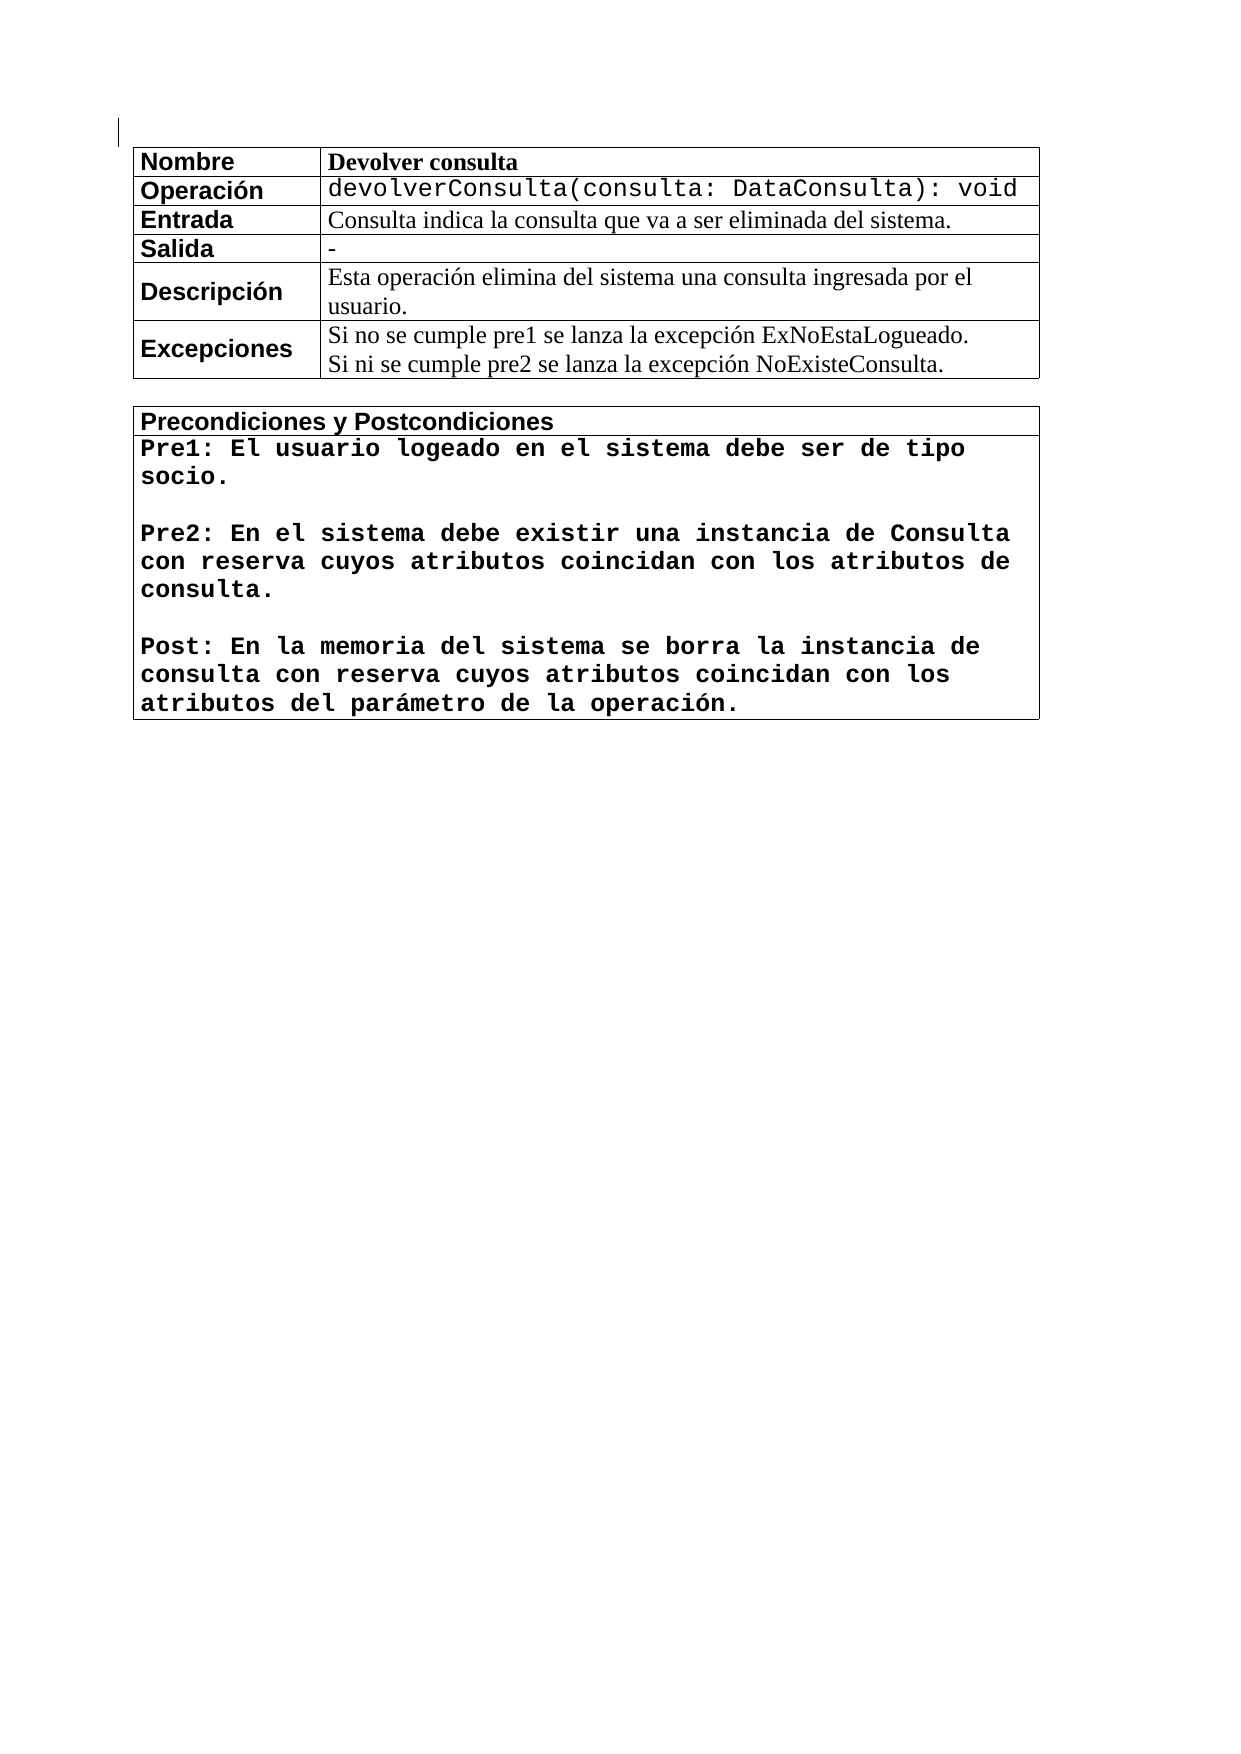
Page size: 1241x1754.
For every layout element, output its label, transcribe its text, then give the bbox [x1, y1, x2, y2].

table_cell Descripción [134, 263, 320, 320]
table_cell Esta operación elimina del sistema una consulta ingresada por el usuario. [321, 263, 1039, 320]
table_cell Excepciones [134, 321, 320, 377]
table_cell devolverConsulta(consulta: DataConsulta): void [321, 177, 1039, 204]
table_header Nombre [134, 148, 320, 176]
table_cell Entrada [134, 206, 320, 233]
table_cell Consulta indica la consulta que va a ser eliminada del sistema. [321, 206, 1039, 233]
table_cell Salida [134, 235, 320, 262]
table_cell - [321, 235, 1039, 262]
table_header Precondiciones y Postcondiciones [134, 407, 1039, 435]
table_cell Operación [134, 177, 320, 204]
table_header Devolver consulta [321, 148, 1039, 176]
table_cell Pre1: El usuario logeado en el sistema debe ser de tipo socio. Pre2: En el sistema debe existir una instancia de Consulta con reserva cuyos atributos coincidan con los atributos de consulta. Post: En la memoria del sistema se borra la instancia de consulta con reserva cuyos atributos coincidan con los atributos del parámetro de la operación. [134, 436, 1039, 719]
table_cell Si no se cumple pre1 se lanza la excepción ExNoEstaLogueado. Si ni se cumple pre2 se lanza la excepción NoExisteConsulta. [321, 321, 1039, 377]
